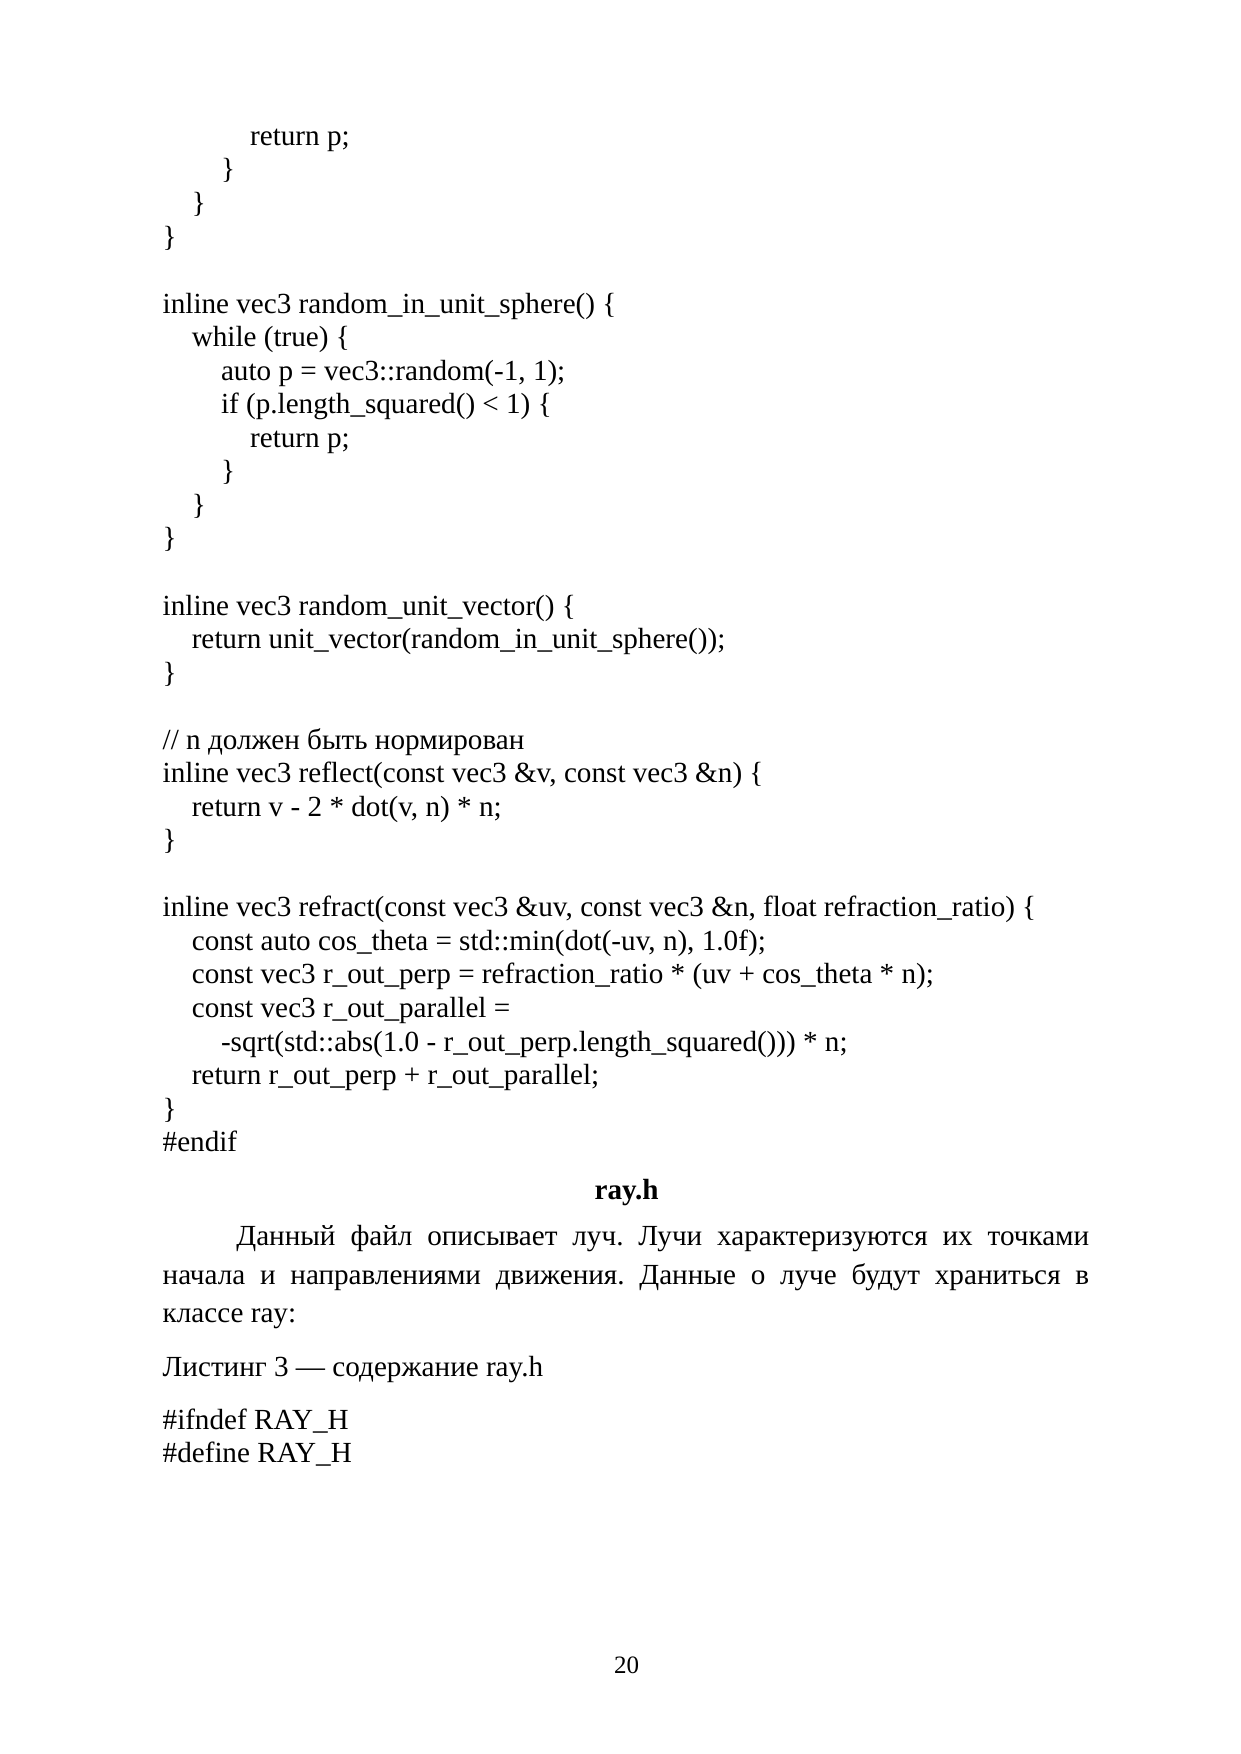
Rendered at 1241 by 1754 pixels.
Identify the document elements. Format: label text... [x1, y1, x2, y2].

text const vec3 r_out_parallel = [162, 990, 1090, 1024]
text } [162, 487, 1090, 521]
text return v - 2 * dot(v, n) * n; [162, 789, 1090, 822]
text } [162, 822, 1090, 856]
text while (true) { [162, 319, 1090, 353]
text auto p = vec3::random(-1, 1); [162, 353, 1090, 386]
text } [162, 219, 1090, 252]
subtitle ray.h [162, 1172, 1090, 1206]
text inline vec3 refract(const vec3 &uv, const vec3 &n, float refraction_ratio) { [162, 889, 1090, 923]
text return r_out_perp + r_out_parallel; [162, 1057, 1090, 1091]
text #define RAY_H [162, 1435, 1090, 1469]
text inline vec3 random_unit_vector() { [162, 588, 1090, 621]
text // n должен быть нормирован [162, 722, 1090, 755]
text const auto cos_theta = std::min(dot(-uv, n), 1.0f); [162, 923, 1090, 957]
text #ifndef RAY_H [162, 1402, 1090, 1435]
text } [162, 185, 1090, 219]
text } [162, 655, 1090, 688]
text -sqrt(std::abs(1.0 - r_out_perp.length_squared())) * n; [162, 1024, 1090, 1057]
text } [162, 521, 1090, 554]
text } [162, 453, 1090, 487]
text } [162, 1091, 1090, 1124]
text inline vec3 reflect(const vec3 &v, const vec3 &n) { [162, 755, 1090, 789]
text inline vec3 random_in_unit_sphere() { [162, 286, 1090, 319]
text return p; [162, 118, 1090, 152]
text return p; [162, 420, 1090, 453]
text } [162, 152, 1090, 185]
text const vec3 r_out_perp = refraction_ratio * (uv + cos_theta * n); [162, 957, 1090, 990]
text #endif [162, 1124, 1090, 1158]
text if (p.length_squared() < 1) { [162, 386, 1090, 420]
text Листинг 3 — содержание ray.h [162, 1349, 1090, 1382]
text return unit_vector(random_in_unit_sphere()); [162, 621, 1090, 655]
text Данный файл описывает луч. Лучи характеризуются их точками начала и направлениями движения. Данные о луче будут храниться в классе ray: [162, 1218, 1090, 1329]
